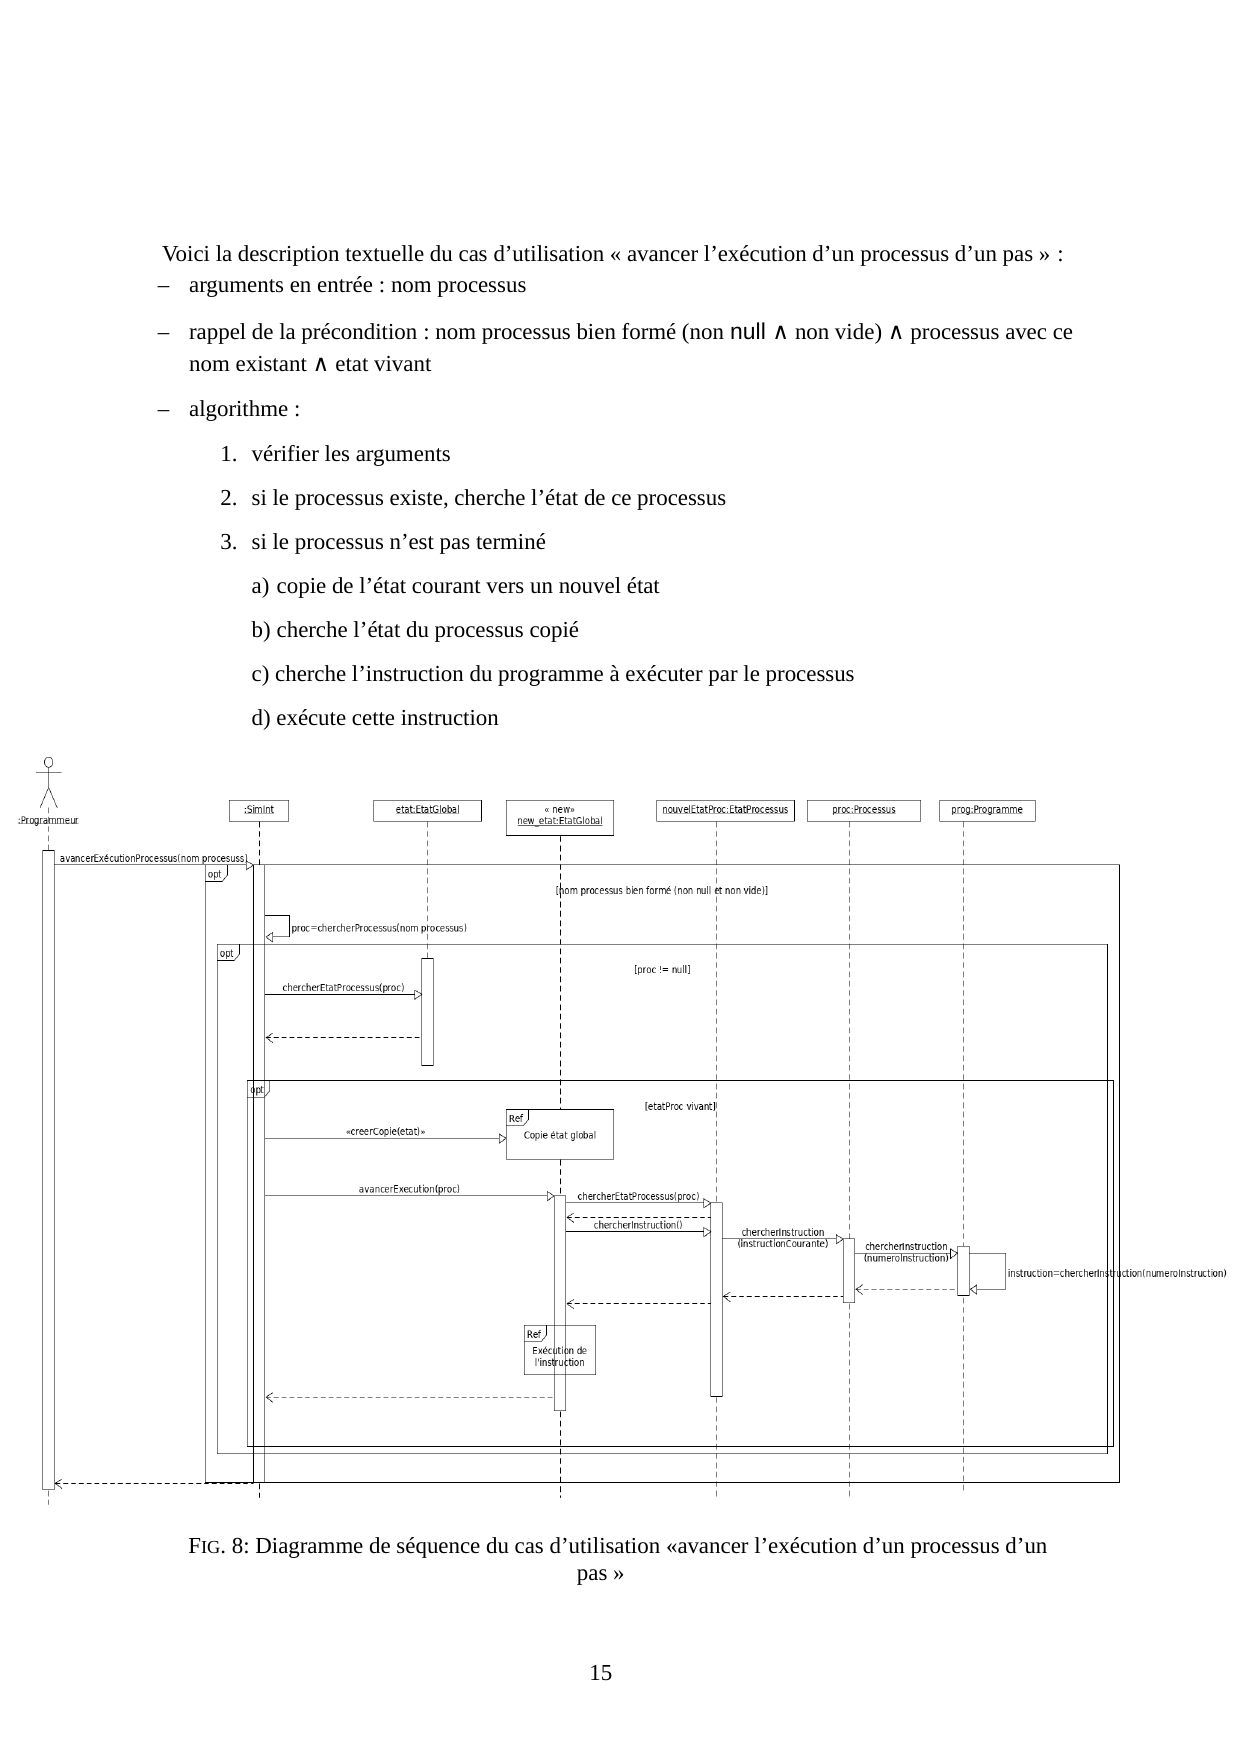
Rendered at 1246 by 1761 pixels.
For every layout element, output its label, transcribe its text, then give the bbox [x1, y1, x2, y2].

text Fig. 8: Diagramme de séquence du cas d’utilisation «avancer l’exécution d’un processus d’un pas » [126, 1533, 1075, 1585]
list d) exécute cette instruction [220, 704, 1075, 730]
list c) cherche l’instruction du programme à exécuter par le processus [220, 660, 1075, 686]
list 2. si le processus existe, cherche l’état de ce processus [220, 484, 1075, 510]
text Voici la description textuelle du cas d’utilisation « avancer l’exécution d’un processus d’un pas » : [126, 240, 1075, 266]
list – arguments en entrée : nom processus [158, 271, 1075, 298]
list a) copie de l’état courant vers un nouvel état [220, 572, 1075, 598]
list 3. si le processus n’est pas terminé [220, 528, 1075, 554]
list 1. vérifier les arguments [220, 439, 1075, 466]
list – algorithme : [158, 396, 1075, 422]
list – rappel de la précondition : nom processus bien formé (non null ∧ non vide) ∧ processus avec ce nom existant ∧ etat vivant [158, 315, 1075, 378]
list b) cherche l’état du processus copié [220, 616, 1075, 642]
picture [0, 742, 1246, 1533]
